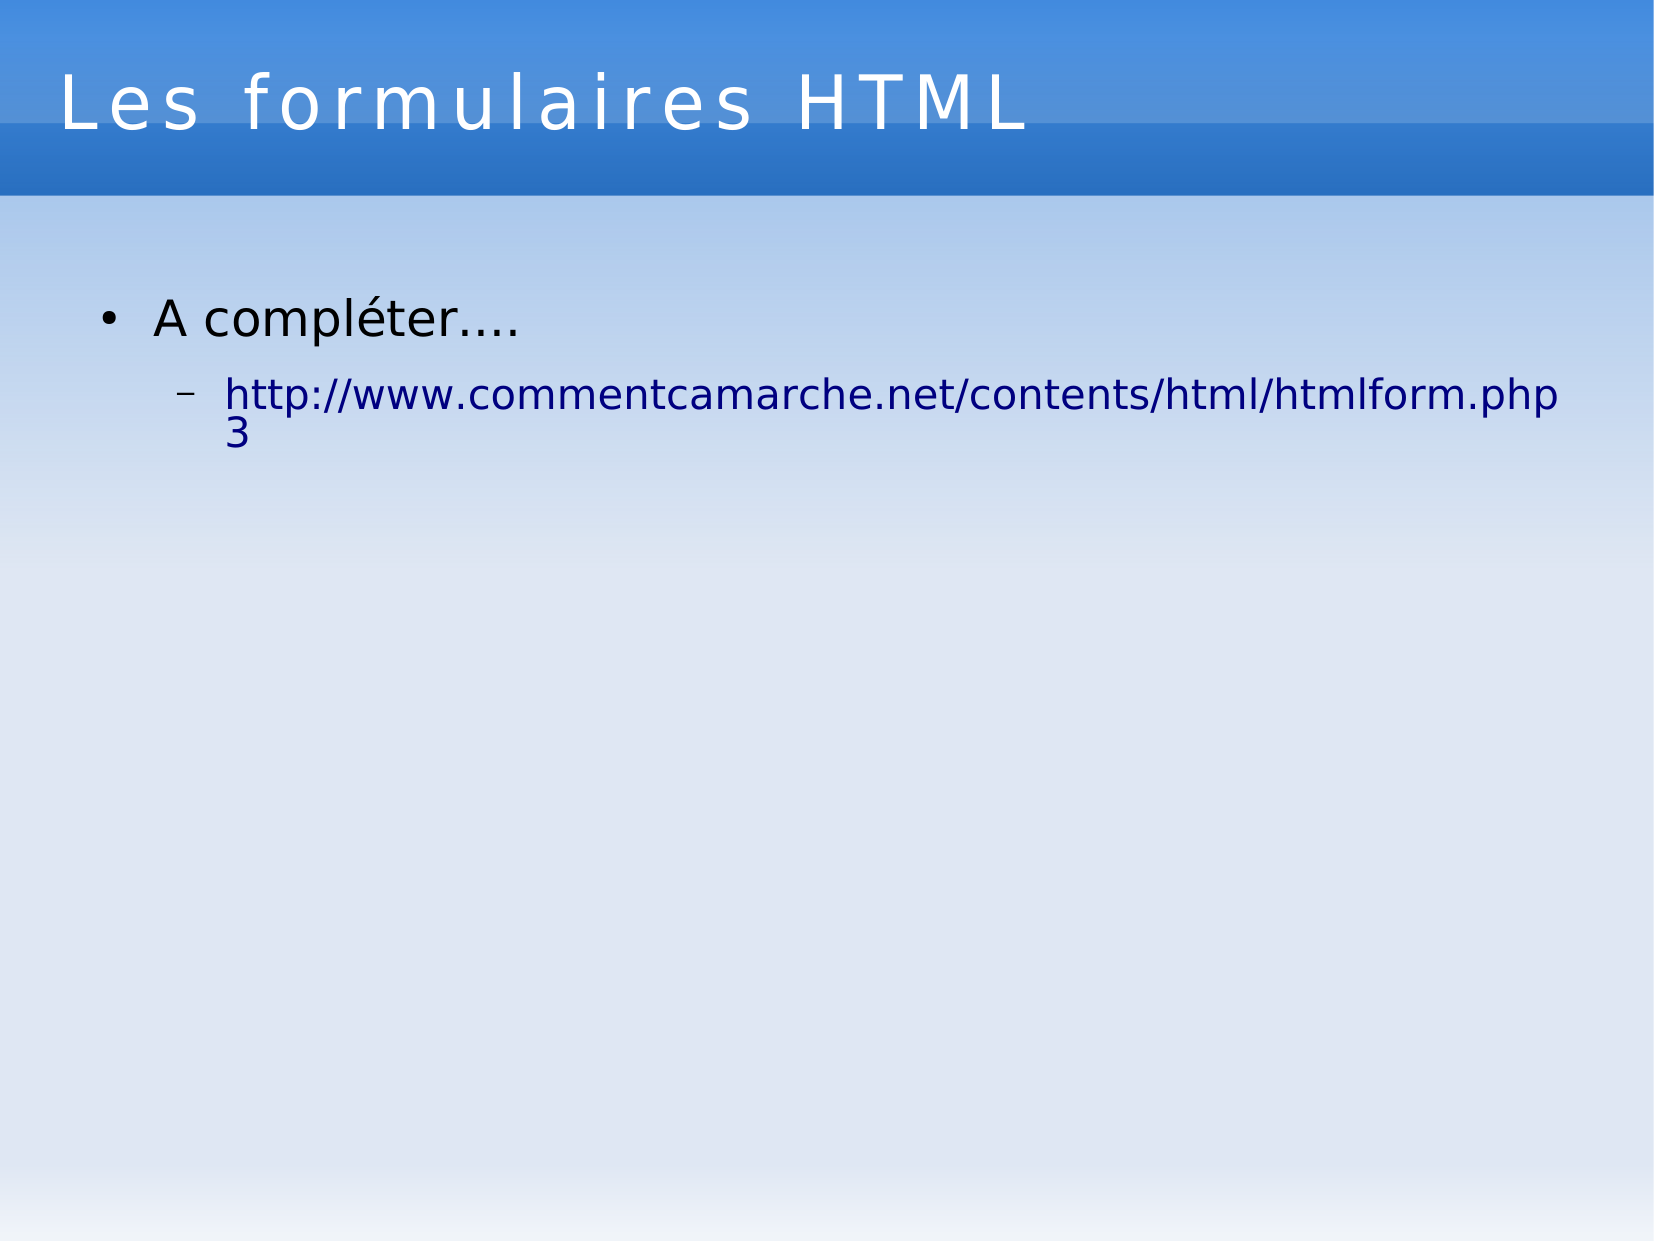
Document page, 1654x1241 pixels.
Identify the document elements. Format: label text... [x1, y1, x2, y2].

picture [0, 0, 1654, 1241]
title Les formulaires HTML [59, 29, 1270, 178]
list A compléter.... http://www.commentcamarche.net/contents/html/htmlform.php3 [82, 290, 1571, 1109]
